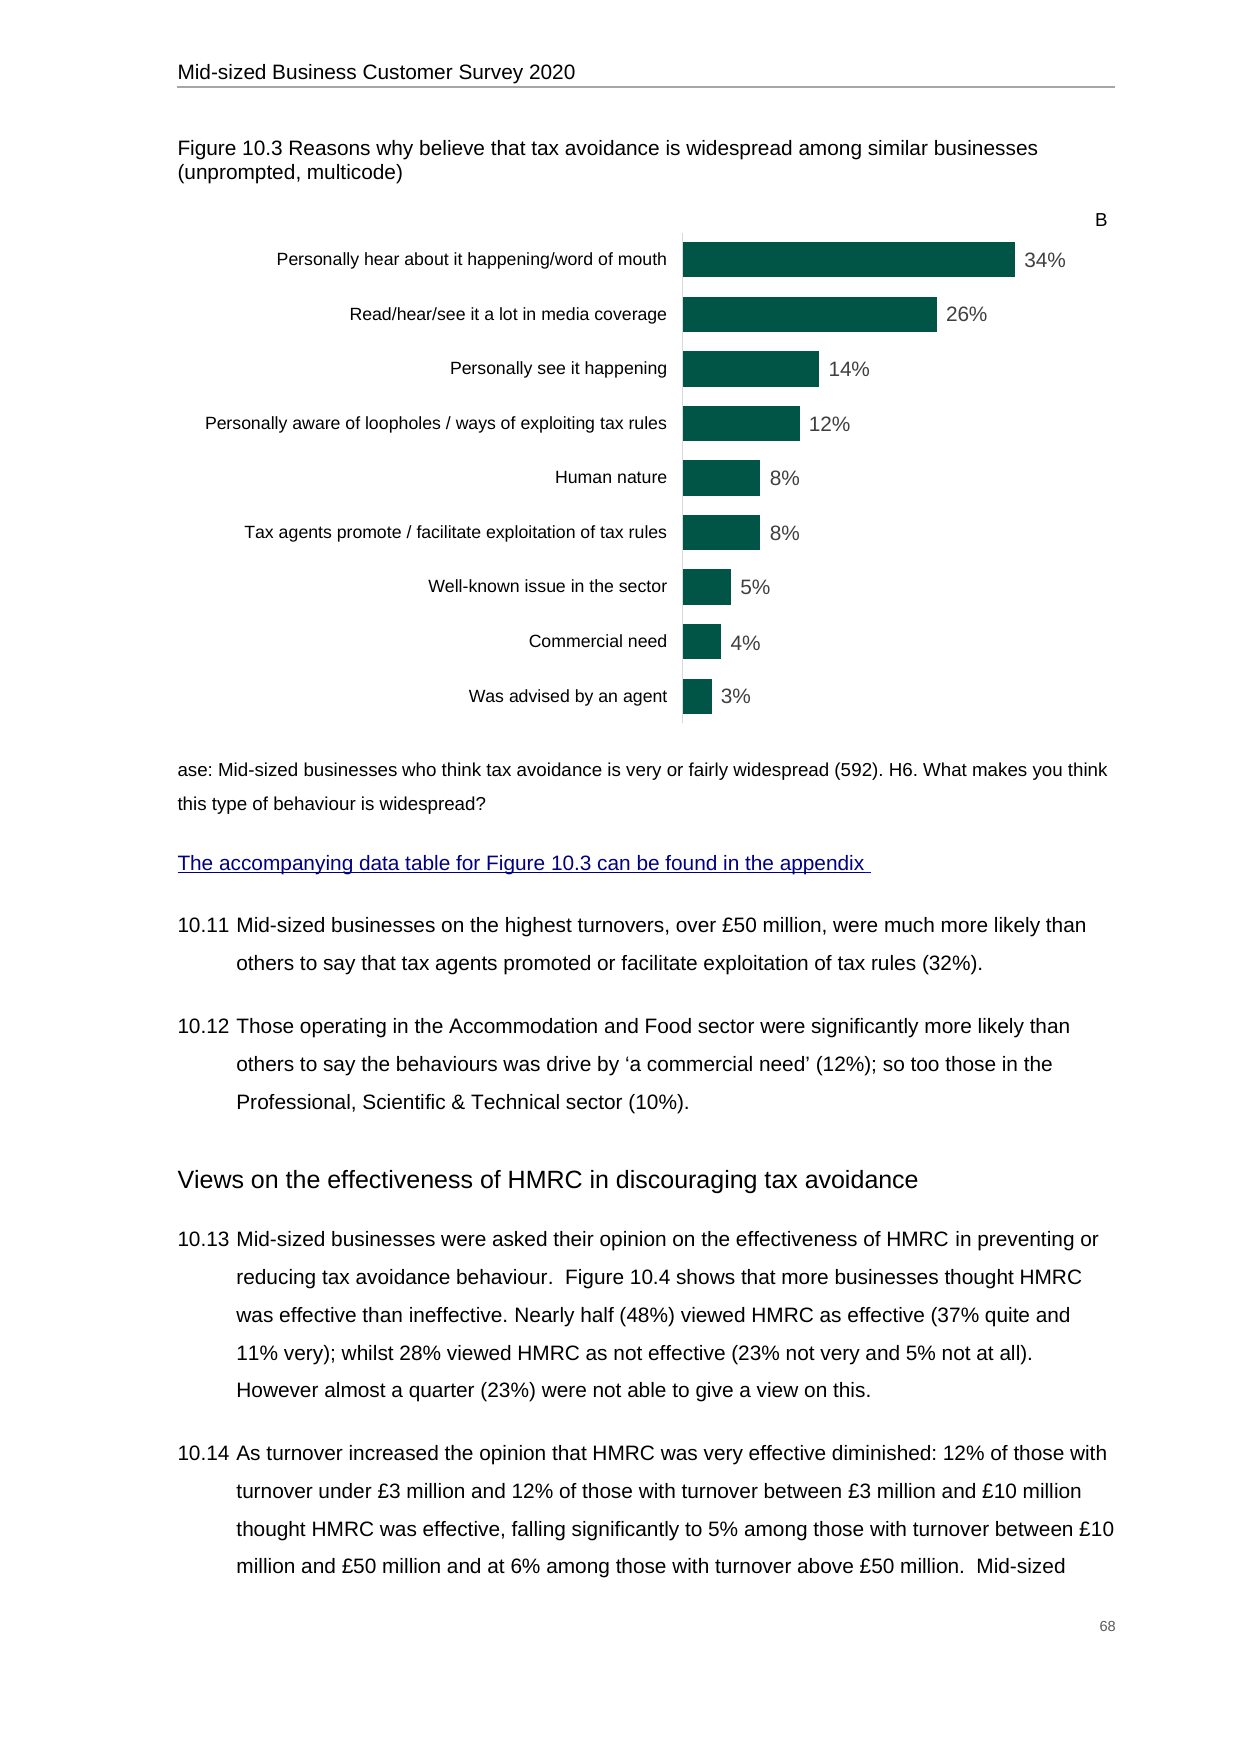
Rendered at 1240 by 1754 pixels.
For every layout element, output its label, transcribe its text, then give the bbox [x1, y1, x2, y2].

text Base: Mid-sized businesses who think tax avoidance is very or fairly widespread (592). H6. What makes you think this type of behaviour is widespread? [177, 209, 1115, 821]
list As turnover increased the opinion that HMRC was very effective diminished: 12% of those with turnover under £3 million and 12% of those with turnover between £3 million and £10 million thought HMRC was effective, falling significantly to 5% among those with turnover between £10 million and £50 million and at 6% among those with turnover above £50 million. Mid-sized [177, 1441, 1115, 1586]
text The accompanying data table for Figure 10.3 can be found in the appendix [177, 851, 1115, 882]
list Mid-sized businesses were asked their opinion on the effectiveness of HMRC in preventing or reducing tax avoidance behaviour. Figure 10.4 shows that more businesses thought HMRC was effective than ineffective. Nearly half (48%) viewed HMRC as effective (37% quite and 11% very); whilst 28% viewed HMRC as not effective (23% not very and 5% not at all). However almost a quarter (23%) were not able to give a view on this. [177, 1227, 1115, 1410]
subtitle Figure 10.3 Reasons why believe that tax avoidance is widespread among similar businesses (unprompted, multicode) [177, 136, 1115, 184]
subtitle Views on the effectiveness of HMRC in discouraging tax avoidance [177, 1165, 1115, 1202]
list Those operating in the Accommodation and Food sector were significantly more likely than others to say the behaviours was drive by ‘a commercial need’ (12%); so too those in the Professional, Scientific & Technical sector (10%). [177, 1014, 1115, 1121]
list Mid-sized businesses on the highest turnovers, over £50 million, were much more likely than others to say that tax agents promoted or facilitate exploitation of tax rules (32%). [177, 913, 1115, 983]
